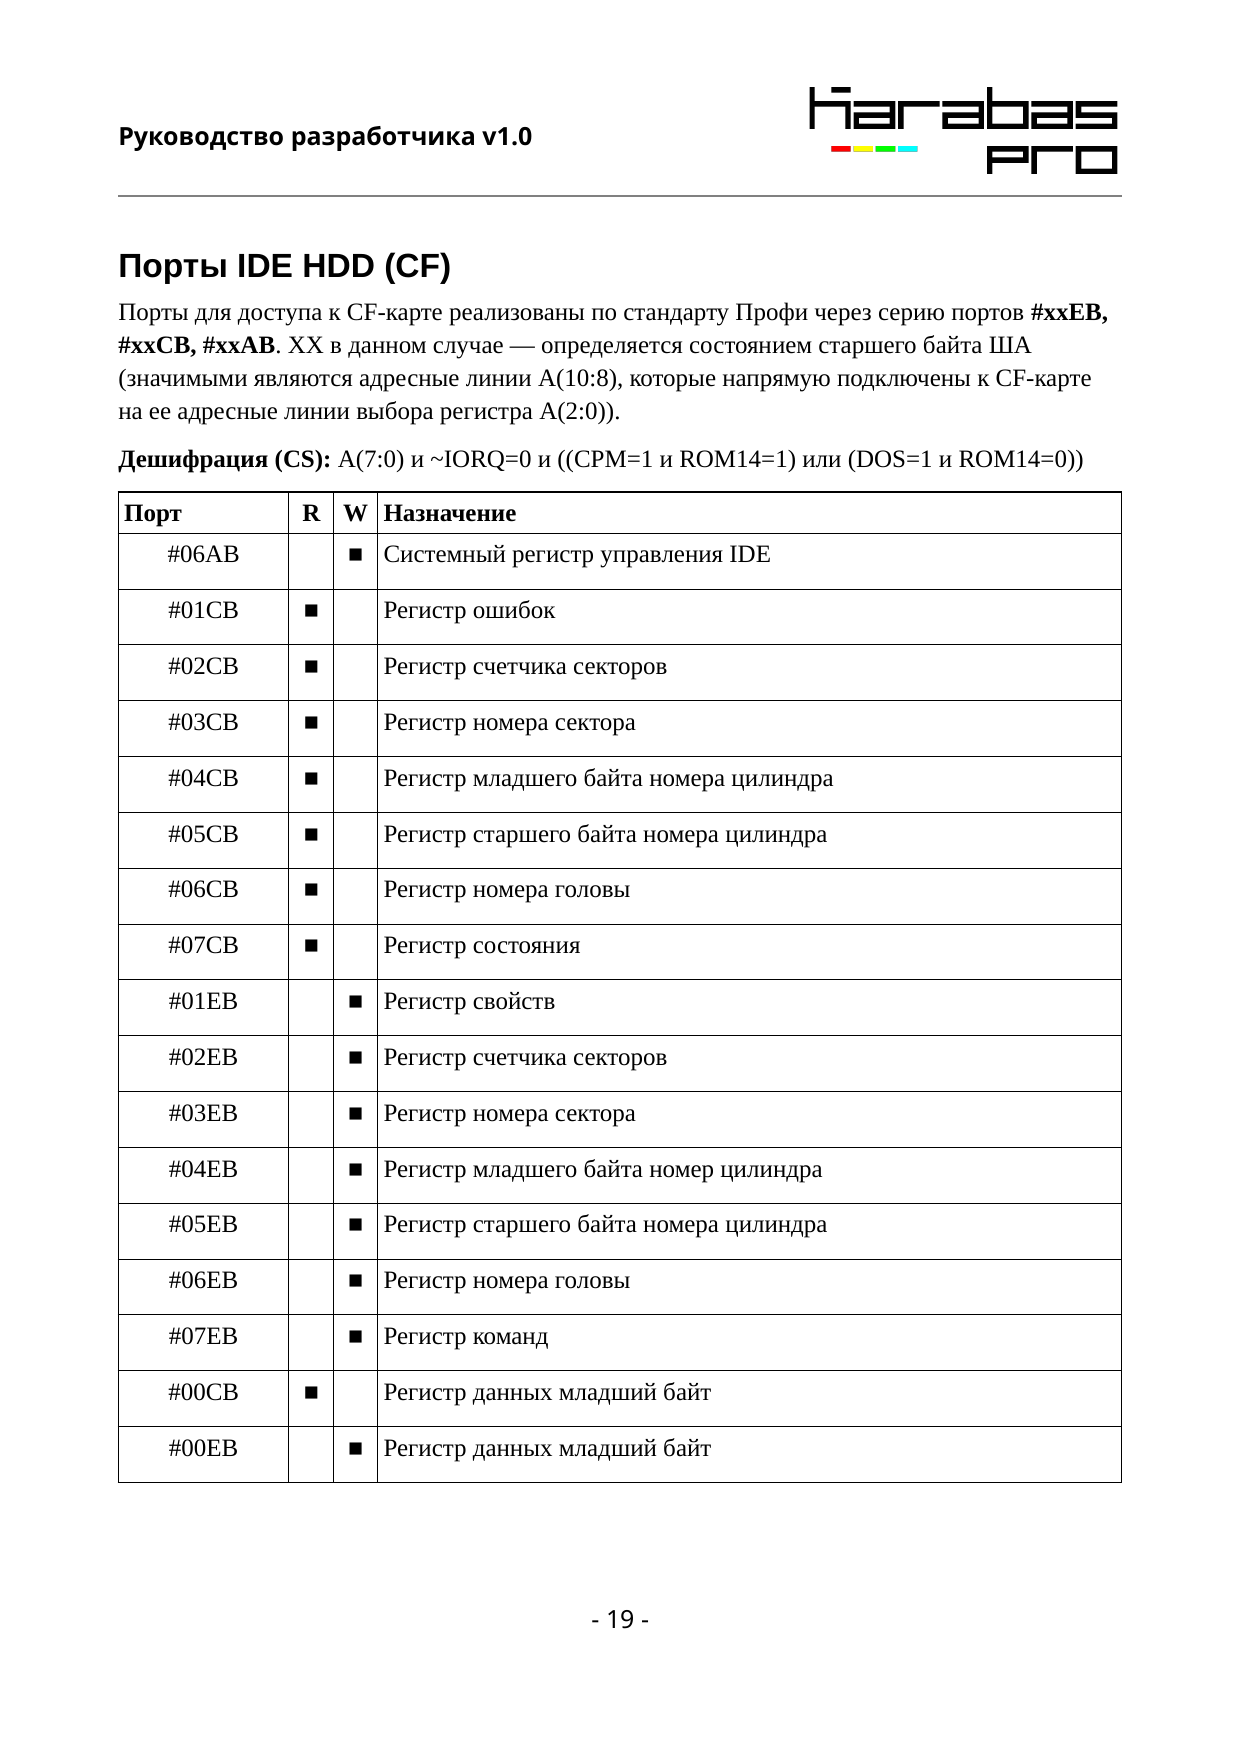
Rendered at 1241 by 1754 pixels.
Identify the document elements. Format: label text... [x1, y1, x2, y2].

table_cell ■ [334, 1036, 377, 1091]
table_cell #02CB [119, 645, 288, 700]
table_cell ■ [334, 1315, 377, 1370]
table_cell ■ [289, 813, 333, 868]
table_cell ■ [334, 1092, 377, 1147]
table_header W [334, 493, 377, 533]
table_cell ■ [334, 534, 377, 588]
table_cell Регистр команд [378, 1315, 1121, 1370]
table_cell [289, 1427, 333, 1482]
table_cell ■ [334, 1148, 377, 1203]
table_cell [289, 1036, 333, 1091]
table_cell ■ [289, 757, 333, 812]
table_cell #06CB [119, 869, 288, 923]
table_cell ■ [289, 701, 333, 756]
table_cell Регистр состояния [378, 925, 1121, 979]
table_cell Регистр номера головы [378, 1260, 1121, 1314]
table_cell ■ [289, 925, 333, 979]
table_cell [334, 813, 377, 868]
table_cell #05CB [119, 813, 288, 868]
table_cell #01CB [119, 590, 288, 644]
table_cell ■ [334, 1427, 377, 1482]
table_cell #06EB [119, 1260, 288, 1314]
table_header R [289, 493, 333, 533]
table_cell #00CB [119, 1371, 288, 1426]
table_cell #07EB [119, 1315, 288, 1370]
table_cell [334, 925, 377, 979]
table_cell Регистр номера головы [378, 869, 1121, 923]
table_cell #06AB [119, 534, 288, 588]
table_cell ■ [289, 869, 333, 923]
picture [809, 84, 1120, 174]
table_cell [289, 1260, 333, 1314]
table_cell ■ [289, 1371, 333, 1426]
table_cell ■ [289, 645, 333, 700]
table_cell [334, 869, 377, 923]
table_cell [289, 1092, 333, 1147]
table_cell [334, 757, 377, 812]
table_cell ■ [334, 1204, 377, 1258]
table_cell #05EB [119, 1204, 288, 1258]
table_cell [289, 1315, 333, 1370]
table_cell #00EB [119, 1427, 288, 1482]
table_cell Регистр старшего байта номера цилиндра [378, 1204, 1121, 1258]
table_cell Регистр номера сектора [378, 701, 1121, 756]
table_cell Регистр свойств [378, 980, 1121, 1035]
table_cell Регистр младшего байта номера цилиндра [378, 757, 1121, 812]
table_cell [334, 590, 377, 644]
table_cell Регистр ошибок [378, 590, 1121, 644]
table_cell Системный регистр управления IDE [378, 534, 1121, 588]
table_cell [289, 980, 333, 1035]
table_cell Регистр данных младший байт [378, 1427, 1121, 1482]
table_cell ■ [289, 590, 333, 644]
table_cell Регистр данных младший байт [378, 1371, 1121, 1426]
table_cell Регистр номера сектора [378, 1092, 1121, 1147]
table_cell [334, 1371, 377, 1426]
text Дешифрация (CS): A(7:0) и ~IORQ=0 и ((CPM=1 и ROM14=1) или (DOS=1 и ROM14=0)) [118, 444, 1122, 473]
subtitle Порты IDE HDD (CF) [118, 246, 1122, 285]
table_cell #03CB [119, 701, 288, 756]
table_cell ■ [334, 980, 377, 1035]
table_cell [289, 1204, 333, 1258]
table_cell [289, 1148, 333, 1203]
table_cell #04EB [119, 1148, 288, 1203]
table_cell #03EB [119, 1092, 288, 1147]
text Порты для доступа к CF-карте реализованы по стандарту Профи через серию портов #xxEB, #xxCB, #xxAB. XX в данном случае — определяется состоянием старшего байта ША (значимыми являются адресные линии A(10:8), которые напрямую подключены к CF-карте на ее адресные линии выбора регистра A(2:0)). [118, 297, 1122, 425]
table_cell ■ [334, 1260, 377, 1314]
table_cell [289, 534, 333, 588]
table_cell #04CB [119, 757, 288, 812]
table_cell Регистр счетчика секторов [378, 1036, 1121, 1091]
table_cell Регистр счетчика секторов [378, 645, 1121, 700]
table_header Назначение [378, 493, 1121, 533]
table_cell [334, 701, 377, 756]
table_cell #01EB [119, 980, 288, 1035]
table_cell Регистр младшего байта номер цилиндра [378, 1148, 1121, 1203]
table_cell [334, 645, 377, 700]
table_cell #07CB [119, 925, 288, 979]
table_cell #02EB [119, 1036, 288, 1091]
table_header Порт [119, 493, 288, 533]
table_cell Регистр старшего байта номера цилиндра [378, 813, 1121, 868]
